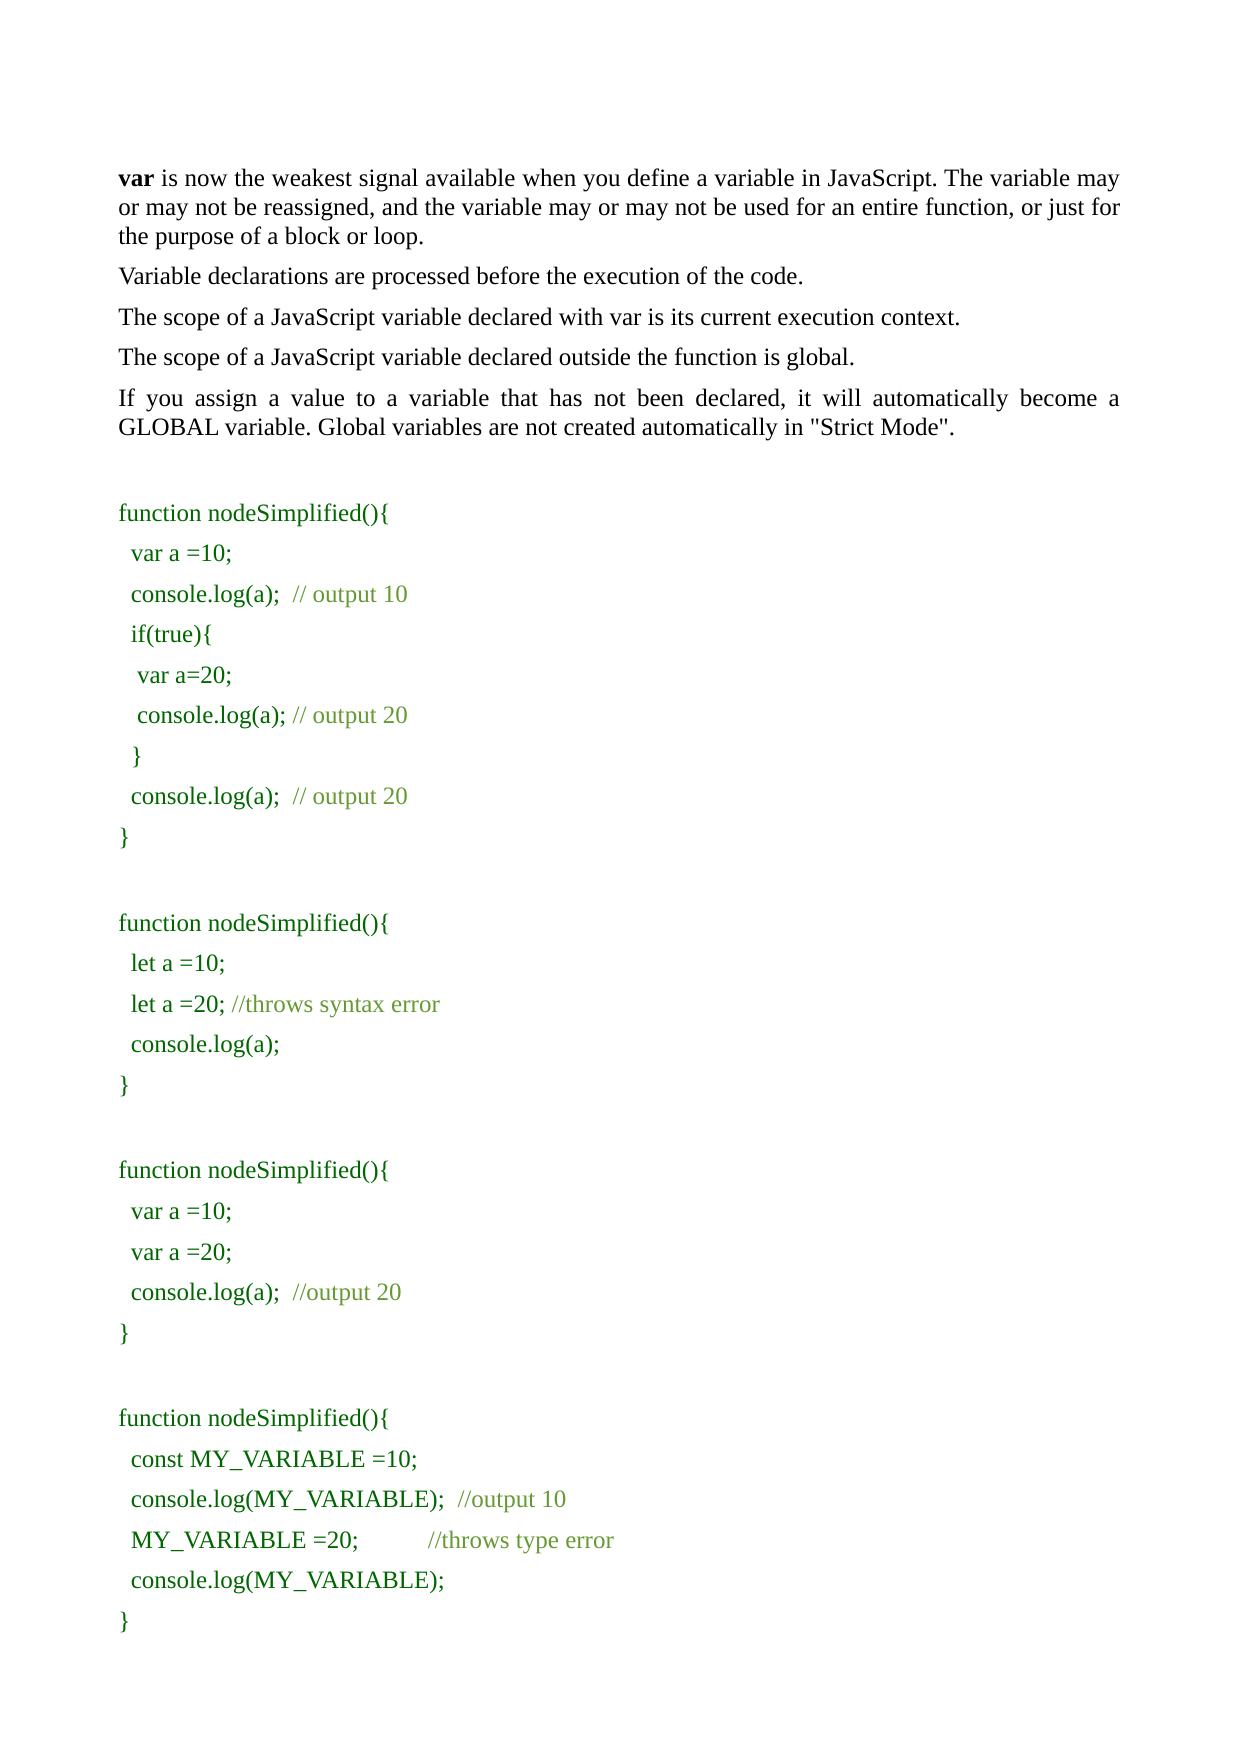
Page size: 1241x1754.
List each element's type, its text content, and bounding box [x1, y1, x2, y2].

text } [118, 1606, 1122, 1635]
text let a =20; //throws syntax error [118, 989, 1122, 1017]
text function nodeSimplified(){ [118, 498, 1122, 526]
text var a =10; [118, 1196, 1122, 1225]
text if(true){ [118, 619, 1122, 648]
text console.log(a); // output 20 [118, 781, 1122, 810]
text var a =10; [118, 538, 1122, 567]
text function nodeSimplified(){ [118, 1156, 1122, 1184]
text console.log(a); // output 20 [118, 700, 1122, 729]
text const MY_VARIABLE =10; [118, 1444, 1122, 1473]
text var is now the weakest signal available when you define a variable in JavaScript. The variable may or may not be reassigned, and the variable may or may not be used for an entire function, or just for the purpose of a block or loop. [118, 163, 1122, 250]
text The scope of a JavaScript variable declared with var is its current execution context. [118, 302, 1122, 331]
text var a=20; [118, 660, 1122, 688]
text console.log(a); // output 10 [118, 579, 1122, 607]
text } [118, 1318, 1122, 1346]
text console.log(a); //output 20 [118, 1277, 1122, 1306]
text } [118, 741, 1122, 769]
text console.log(MY_VARIABLE); [118, 1566, 1122, 1594]
text let a =10; [118, 948, 1122, 977]
text var a =20; [118, 1237, 1122, 1265]
text } [118, 822, 1122, 851]
text MY_VARIABLE =20; //throws type error [118, 1525, 1122, 1554]
text } [118, 1070, 1122, 1098]
text console.log(MY_VARIABLE); //output 10 [118, 1484, 1122, 1513]
text Variable declarations are processed before the execution of the code. [118, 261, 1122, 290]
text function nodeSimplified(){ [118, 908, 1122, 936]
text console.log(a); [118, 1029, 1122, 1058]
text function nodeSimplified(){ [118, 1403, 1122, 1432]
text The scope of a JavaScript variable declared outside the function is global. [118, 342, 1122, 371]
text If you assign a value to a variable that has not been declared, it will automatically become a GLOBAL variable. Global variables are not created automatically in "Strict Mode". [118, 383, 1122, 441]
